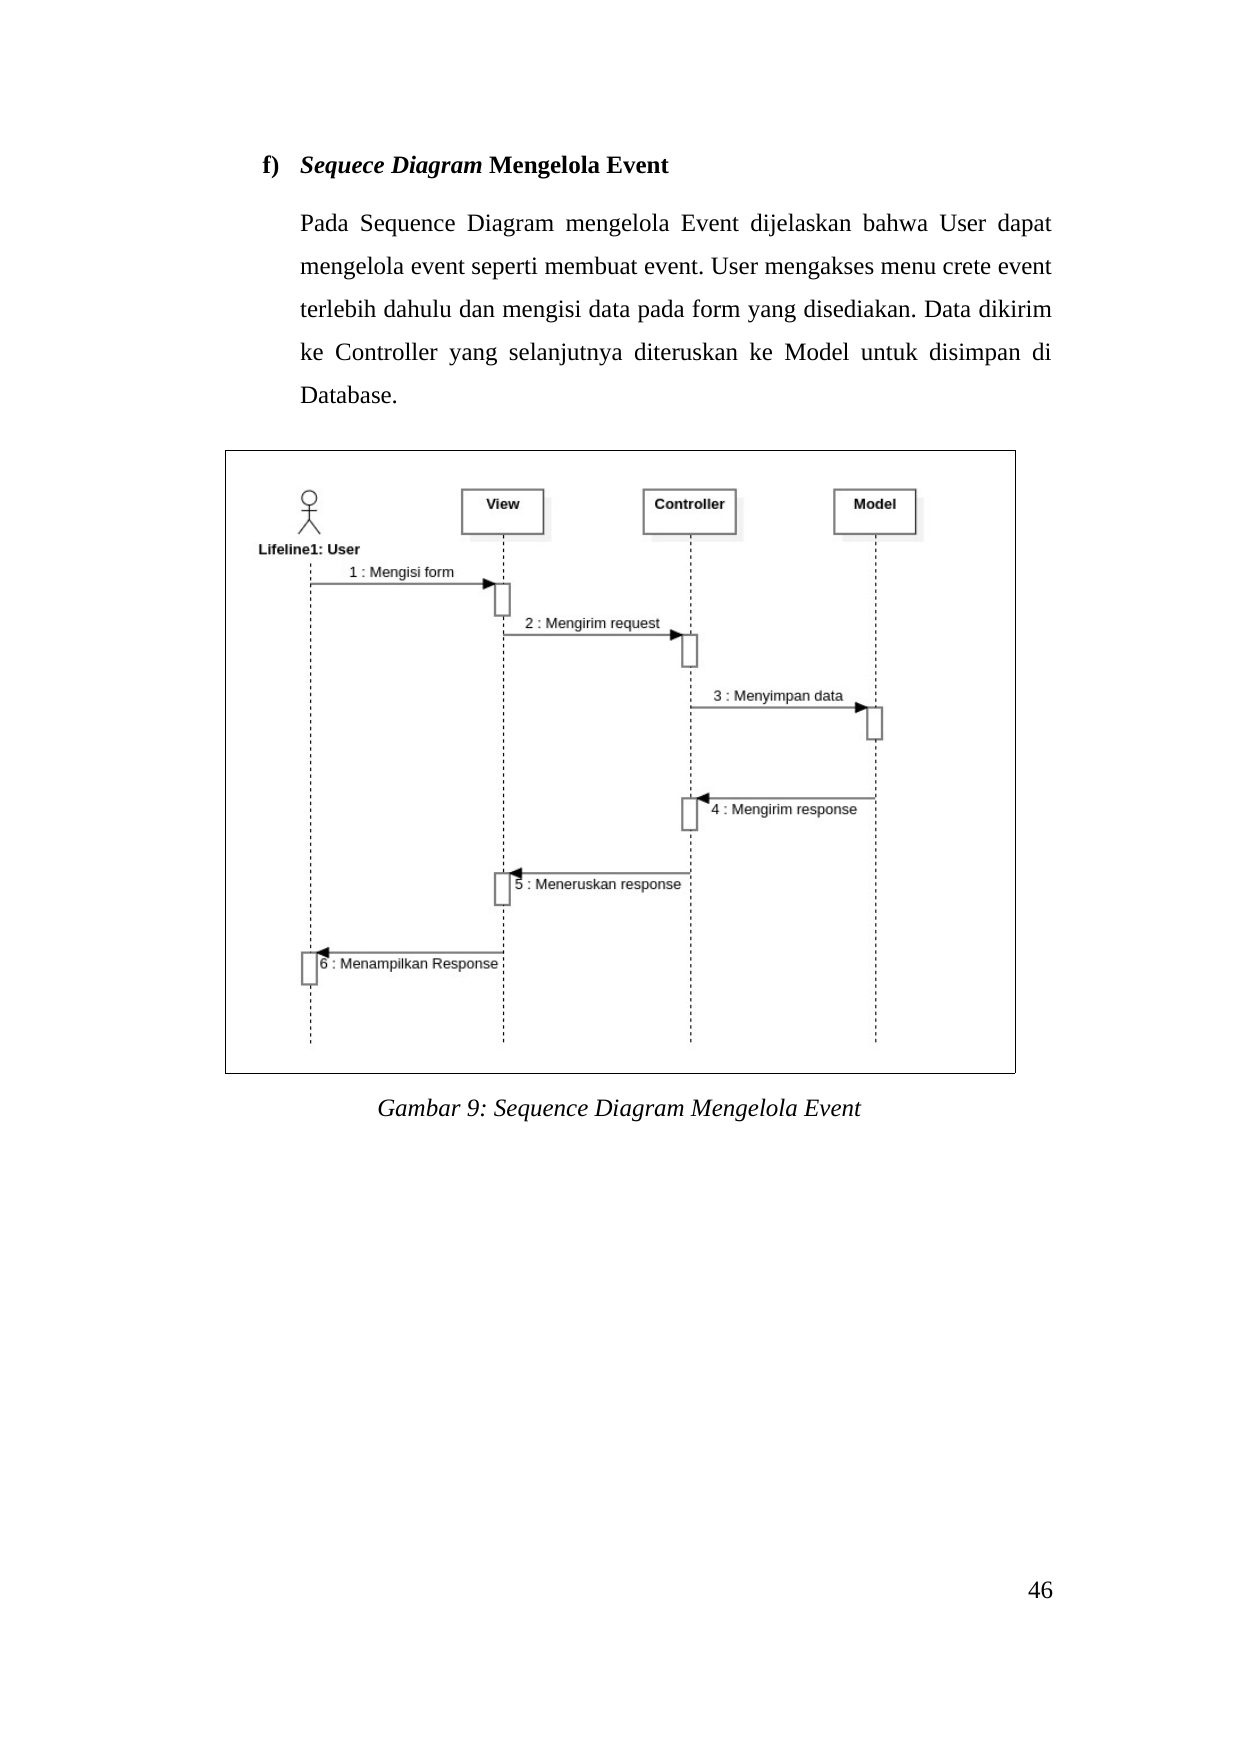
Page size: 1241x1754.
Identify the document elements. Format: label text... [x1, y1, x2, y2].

list Sequece Diagram Mengelola Event [262, 150, 1053, 179]
list Pada Sequence Diagram mengelola Event dijelaskan bahwa User dapat mengelola event seperti membuat event. User mengakses menu crete event terlebih dahulu dan mengisi data pada form yang disediakan. Data dikirim ke Controller yang selanjutnya diteruskan ke Model untuk disimpan di Database. [262, 208, 1053, 409]
picture [226, 451, 1015, 1073]
list Gambar 9: Sequence Diagram Mengelola Event [225, 1074, 1015, 1121]
